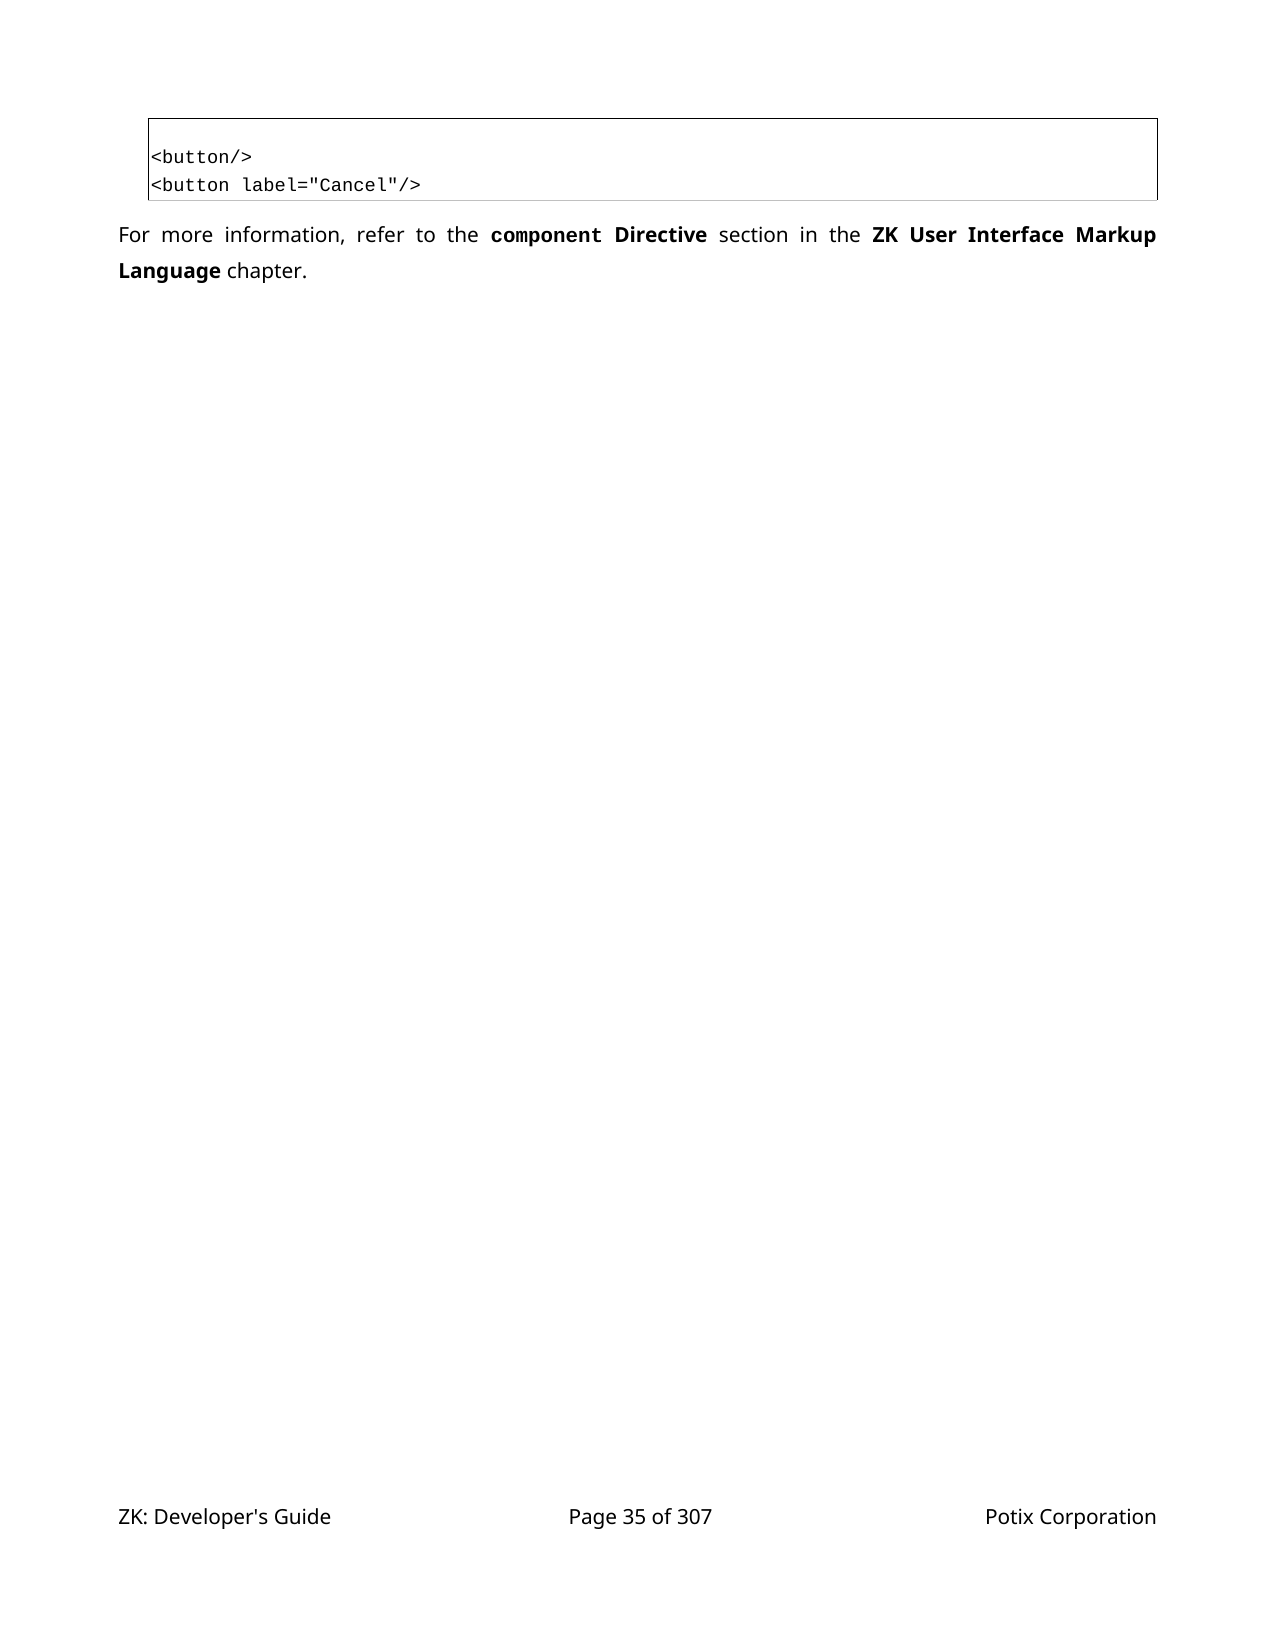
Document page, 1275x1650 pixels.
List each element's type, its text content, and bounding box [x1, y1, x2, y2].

text For more information, refer to the component Directive section in the ZK User Interface Markup Language chapter. [118, 220, 1157, 284]
text <button label="Cancel"/> [149, 172, 1157, 200]
text <button/> [149, 145, 1157, 169]
